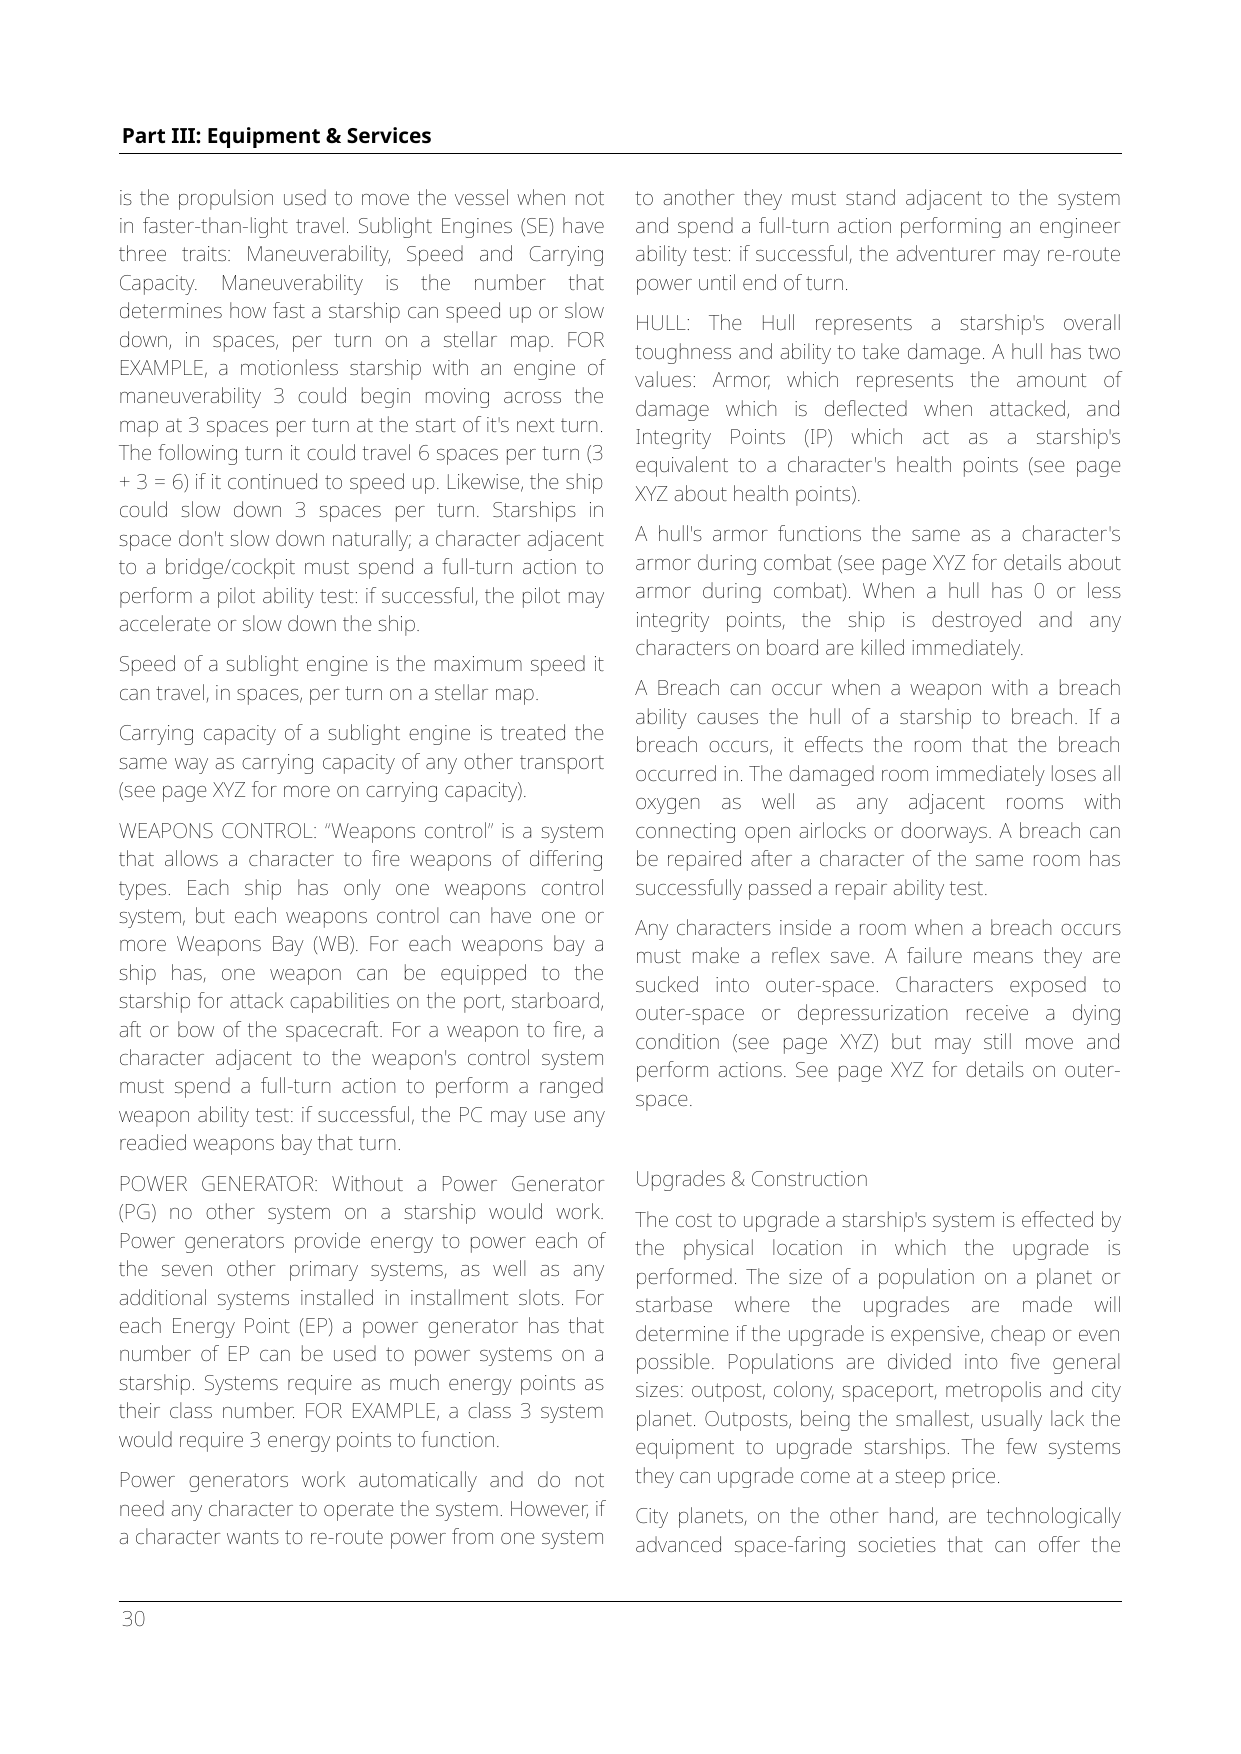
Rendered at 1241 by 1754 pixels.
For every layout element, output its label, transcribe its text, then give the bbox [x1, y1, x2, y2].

text A hull's armor functions the same as a character's armor during combat (see page XYZ for details about armor during combat). When a hull has 0 or less integrity points, the ship is destroyed and any characters on board are killed immediately. [635, 519, 1122, 662]
text to another they must stand adjacent to the system and spend a full-turn action performing an engineer ability test: if successful, the adventurer may re-route power until end of turn. [635, 183, 1122, 296]
text Power generators work automatically and do not need any character to operate the system. However, if a character wants to re-route power from one system [118, 1465, 605, 1551]
text HULL: The Hull represents a starship's overall toughness and ability to take damage. A hull has two values: Armor, which represents the amount of damage which is deflected when attacked, and Integrity Points (IP) which act as a starship's equivalent to a character's health points (see page XYZ about health points). [635, 308, 1122, 507]
text is the propulsion used to move the vessel when not in faster-than-light travel. Sublight Engines (SE) have three traits: Maneuverability, Speed and Carrying Capacity. Maneuverability is the number that determines how fast a starship can speed up or slow down, in spaces, per turn on a stellar map. FOR EXAMPLE, a motionless starship with an engine of maneuverability 3 could begin moving across the map at 3 spaces per turn at the start of it's next turn. The following turn it could travel 6 spaces per turn (3 + 3 = 6) if it continued to speed up. Likewise, the ship could slow down 3 spaces per turn. Starships in space don't slow down naturally; a character adjacent to a bridge/cockpit must spend a full-turn action to perform a pilot ability test: if successful, the pilot may accelerate or slow down the ship. [118, 183, 605, 638]
text WEAPONS CONTROL: “Weapons control” is a system that allows a character to fire weapons of differing types. Each ship has only one weapons control system, but each weapons control can have one or more Weapons Bay (WB). For each weapons bay a ship has, one weapon can be equipped to the starship for attack capabilities on the port, starboard, aft or bow of the spacecraft. For a weapon to fire, a character adjacent to the weapon's control system must spend a full-turn action to perform a ranged weapon ability test: if successful, the PC may use any readied weapons bay that turn. [118, 816, 605, 1157]
text City planets, on the other hand, are technologically advanced space-faring societies that can offer the [635, 1501, 1122, 1558]
text Any characters inside a room when a breach occurs must make a reflex save. A failure means they are sucked into outer-space. Characters exposed to outer-space or depressurization receive a dying condition (see page XYZ) but may still move and perform actions. See page XYZ for details on outer-space. [635, 913, 1122, 1112]
text Carrying capacity of a sublight engine is treated the same way as carrying capacity of any other transport (see page XYZ for more on carrying capacity). [118, 718, 605, 804]
text The cost to upgrade a starship's system is effected by the physical location in which the upgrade is performed. The size of a population on a planet or starbase where the upgrades are made will determine if the upgrade is expensive, cheap or even possible. Populations are divided into five general sizes: outpost, colony, spaceport, metropolis and city planet. Outposts, being the smallest, usually lack the equipment to upgrade starships. The few systems they can upgrade come at a steep price. [635, 1205, 1122, 1489]
text Upgrades & Construction [635, 1164, 1122, 1193]
text A Breach can occur when a weapon with a breach ability causes the hull of a starship to breach. If a breach occurs, it effects the room that the breach occurred in. The damaged room immediately loses all oxygen as well as any adjacent rooms with connecting open airlocks or doorways. A breach can be repaired after a character of the same room has successfully passed a repair ability test. [635, 673, 1122, 901]
text Speed of a sublight engine is the maximum speed it can travel, in spaces, per turn on a stellar map. [118, 649, 605, 706]
text POWER GENERATOR: Without a Power Generator (PG) no other system on a starship would work. Power generators provide energy to power each of the seven other primary systems, as well as any additional systems installed in installment slots. For each Energy Point (EP) a power generator has that number of EP can be used to power systems on a starship. Systems require as much energy points as their class number. FOR EXAMPLE, a class 3 system would require 3 energy points to function. [118, 1169, 605, 1453]
